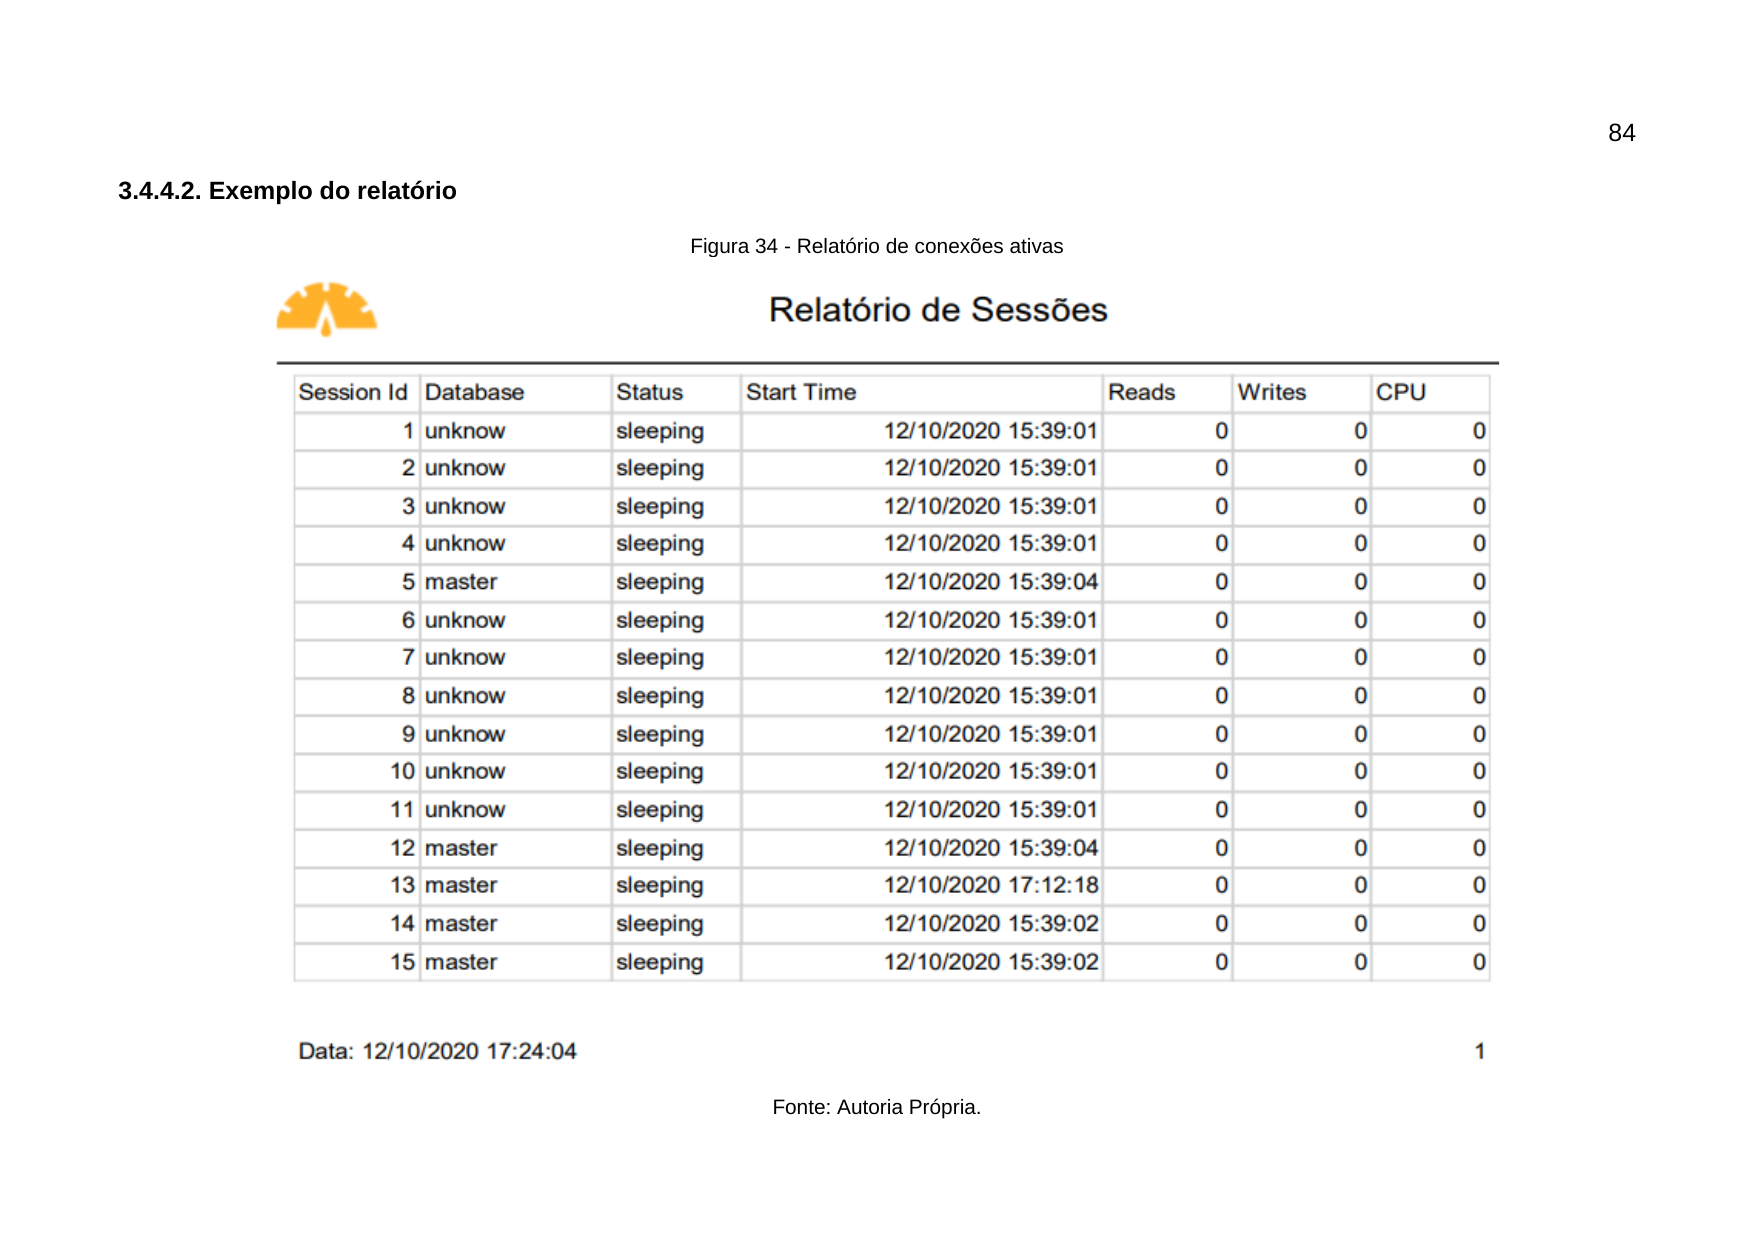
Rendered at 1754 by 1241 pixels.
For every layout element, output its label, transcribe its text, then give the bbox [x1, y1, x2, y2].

subtitle 3.4.4.2. Exemplo do relatório [118, 176, 1636, 205]
picture [254, 257, 1500, 1073]
text Fonte: Autoria Própria. [118, 1073, 1636, 1118]
text Figura 34 - Relatório de conexões ativas [118, 234, 1636, 258]
